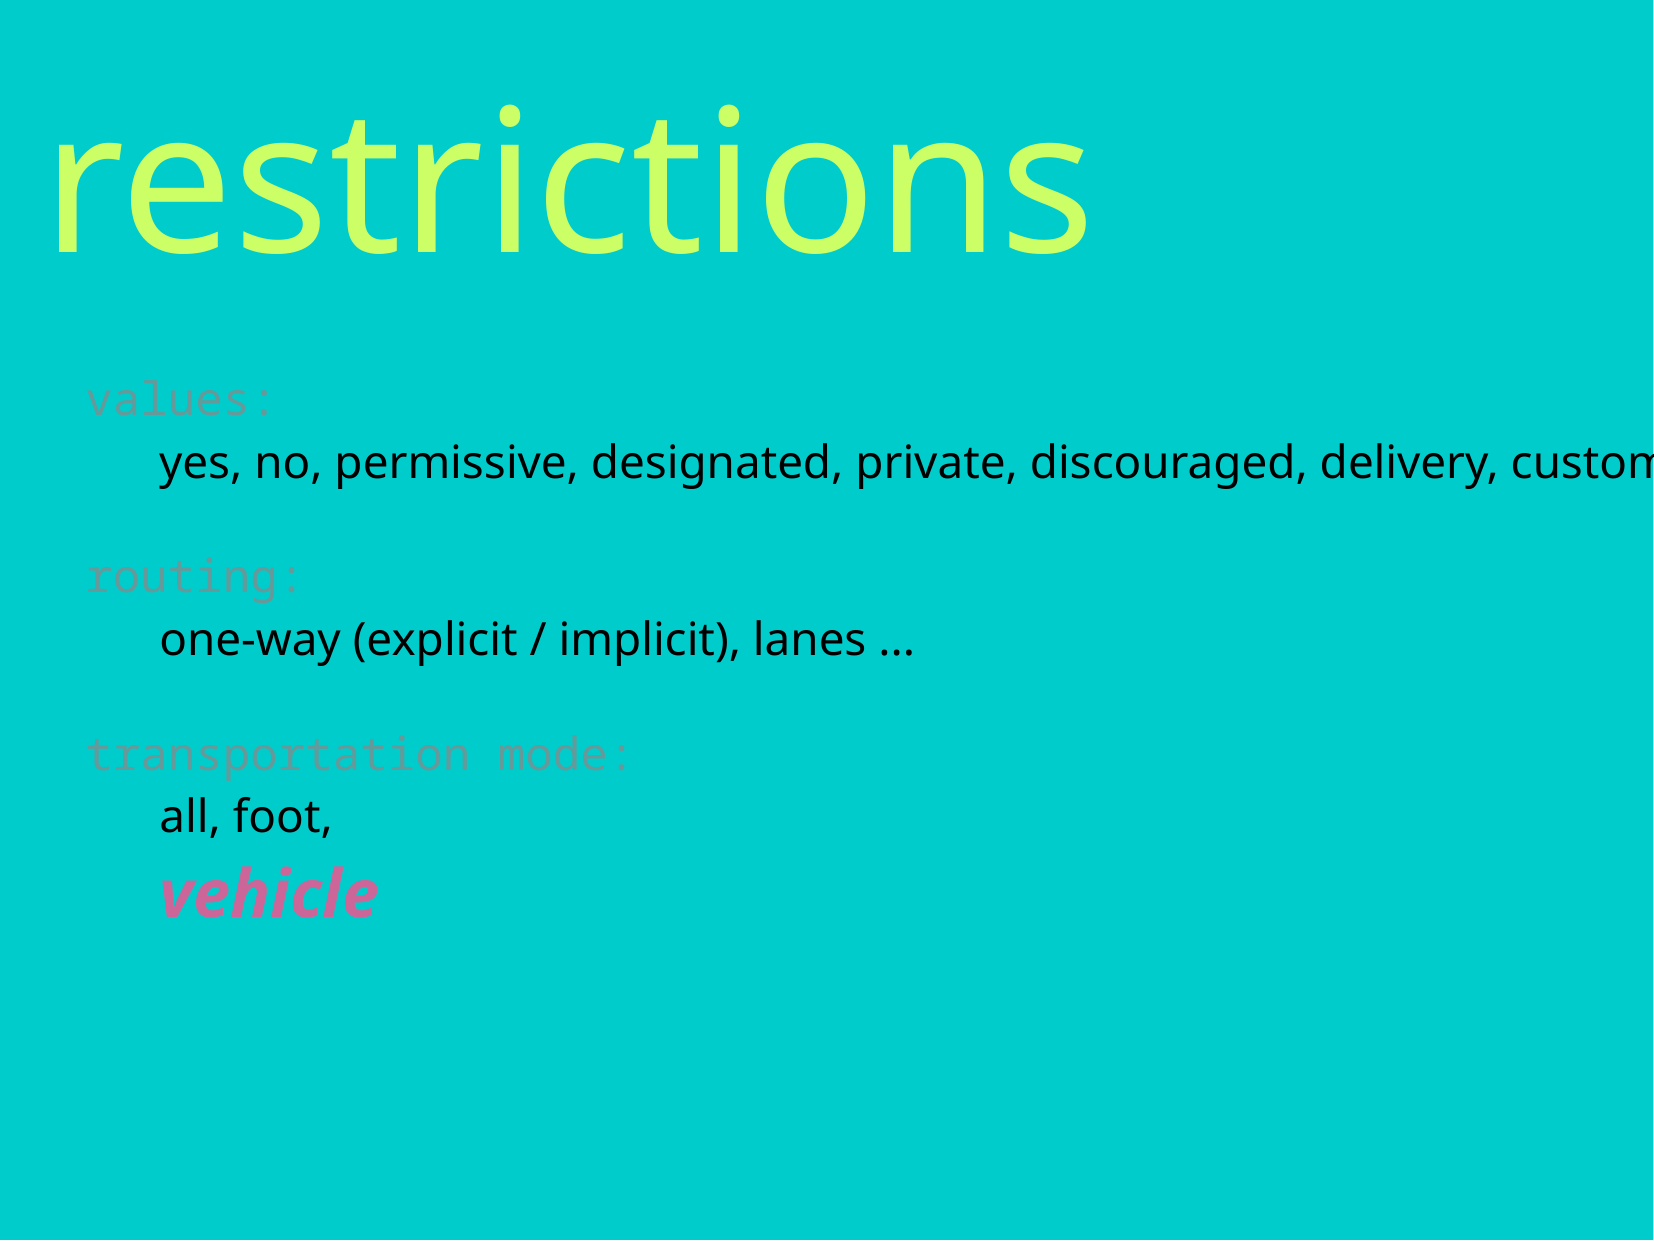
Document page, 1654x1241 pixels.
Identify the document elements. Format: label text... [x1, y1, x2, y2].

text_box transportation mode: all, foot, vehicle [70, 713, 678, 956]
text_box restrictions [27, 31, 1009, 351]
text_box routing: one-way (explicit / implicit), lanes ... [70, 536, 852, 677]
text_box values: yes, no, permissive, designated, private, discouraged, delivery, customers ... [70, 359, 1620, 500]
